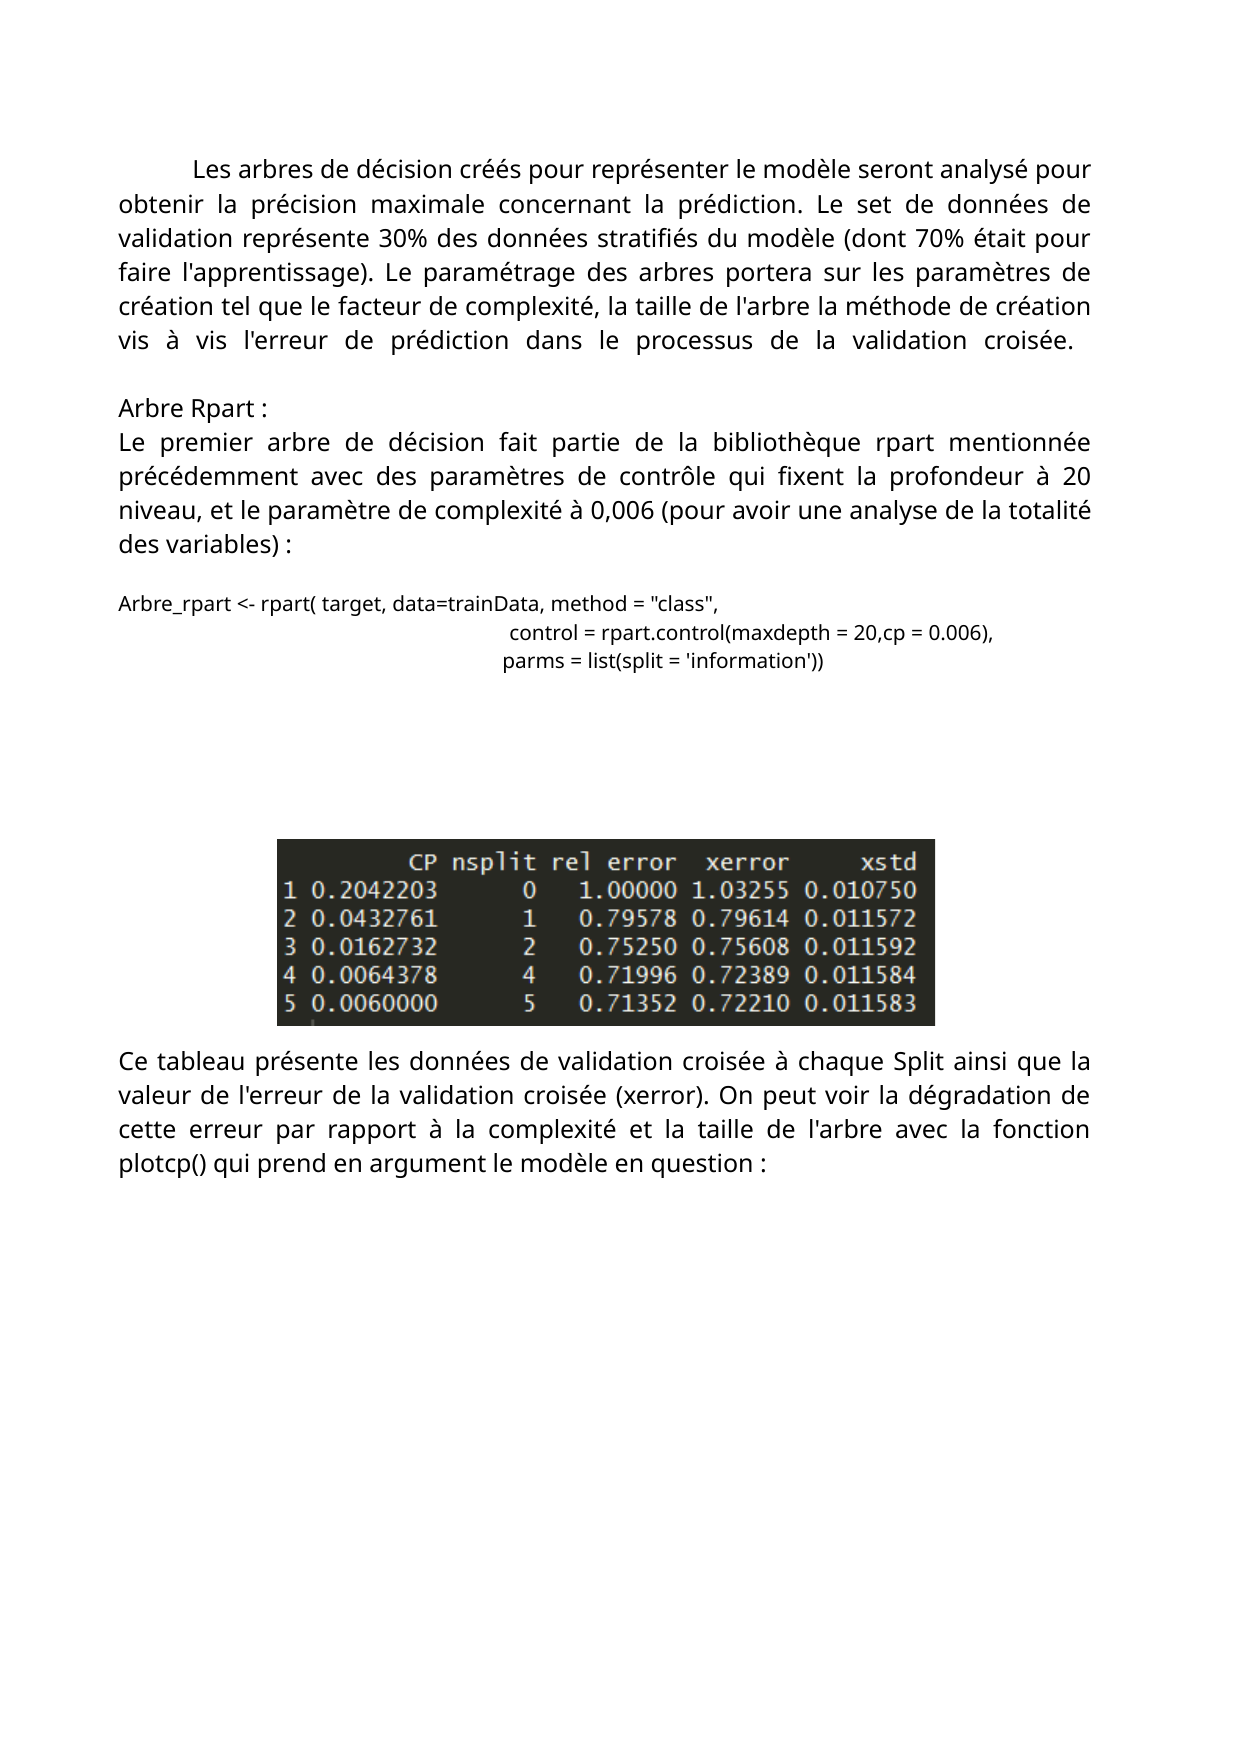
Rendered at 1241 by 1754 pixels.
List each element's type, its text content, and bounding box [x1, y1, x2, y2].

picture [277, 839, 936, 1026]
text Ce tableau présente les données de validation croisée à chaque Split ainsi que la valeur de l'erreur de la validation croisée (xerror). On peut voir la dégradation de cette erreur par rapport à la complexité et la taille de l'arbre avec la fonction plotcp() qui prend en argument le modèle en question : [118, 1044, 1093, 1180]
text Le premier arbre de décision fait partie de la bibliothèque rpart mentionnée précédemment avec des paramètres de contrôle qui fixent la profondeur à 20 niveau, et le paramètre de complexité à 0,006 (pour avoir une analyse de la totalité des variables) : [118, 425, 1093, 561]
text Arbre_rpart <- rpart( target, data=trainData, method = "class", [118, 589, 1093, 618]
text control = rpart.control(maxdepth = 20,cp = 0.006), [118, 618, 1093, 646]
text Les arbres de décision créés pour représenter le modèle seront analysé pour obtenir la précision maximale concernant la prédiction. Le set de données de validation représente 30% des données stratifiés du modèle (dont 70% était pour faire l'apprentissage). Le paramétrage des arbres portera sur les paramètres de création tel que le facteur de complexité, la taille de l'arbre la méthode de création vis à vis l'erreur de prédiction dans le processus de la validation croisée. [118, 152, 1093, 391]
text Arbre Rpart : [118, 391, 1093, 425]
text parms = list(split = 'information')) [118, 646, 1093, 675]
